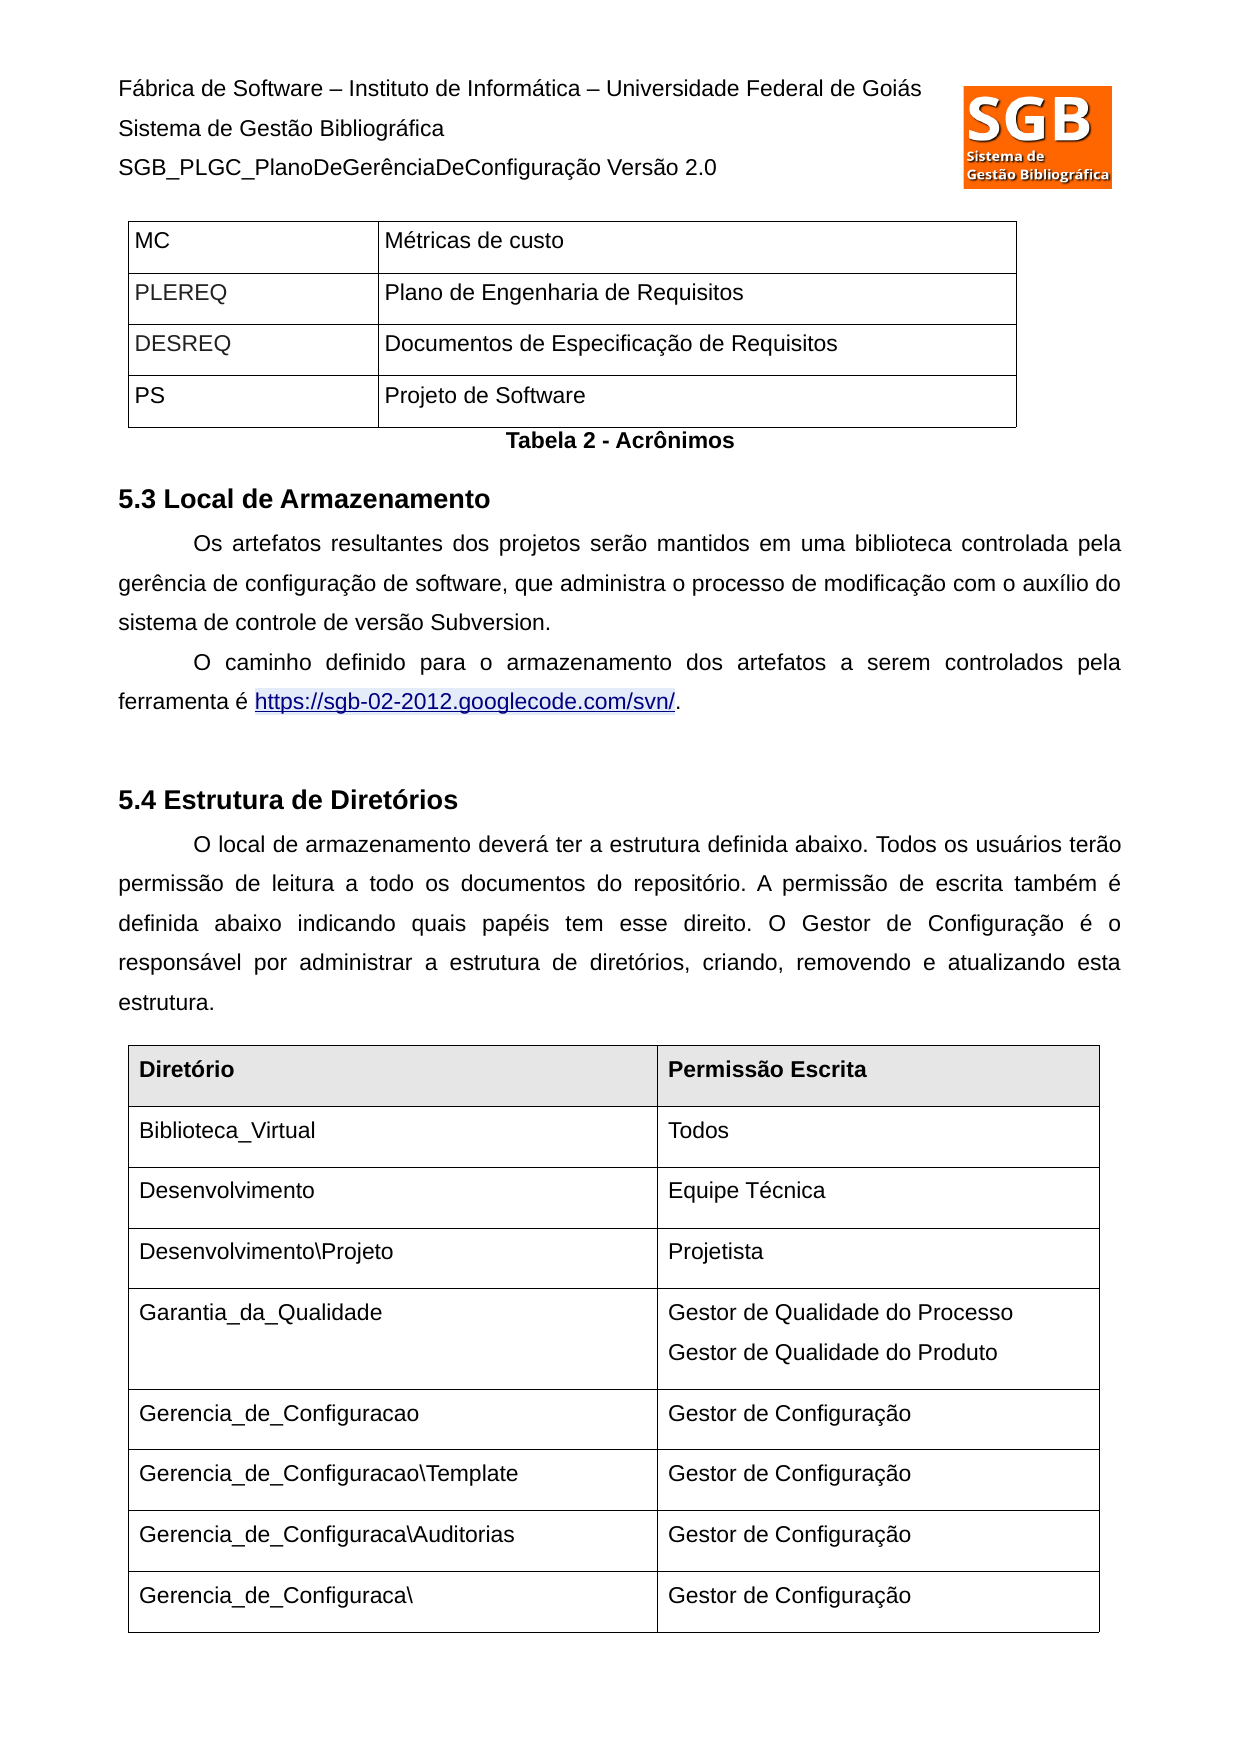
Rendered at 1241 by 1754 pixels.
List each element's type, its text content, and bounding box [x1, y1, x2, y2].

table_cell Gestor de Configuração [658, 1511, 1099, 1571]
table_cell Gestor de Configuração [658, 1572, 1099, 1632]
table_cell Projeto de Software [379, 376, 1016, 427]
subtitle 5.4 Estrutura de Diretórios [118, 784, 1122, 815]
table_cell Gerencia_de_Configuraca\Auditorias [129, 1511, 657, 1571]
table_cell Projetista [658, 1229, 1099, 1288]
table_cell PS [129, 376, 378, 427]
table_cell Gestor de Configuração [658, 1450, 1099, 1510]
text Tabela 2 - Acrônimos [118, 427, 1122, 454]
table_cell Gerencia_de_Configuracao [129, 1390, 657, 1449]
table_header Diretório [129, 1046, 657, 1106]
table_cell Gestor de Configuração [658, 1390, 1099, 1449]
table_cell Métricas de custo [379, 222, 1016, 272]
subtitle 5.3 Local de Armazenamento [118, 483, 1122, 515]
table_cell Desenvolvimento\Projeto [129, 1229, 657, 1288]
table_cell Gerencia_de_Configuraca\ [129, 1572, 657, 1632]
table_cell Todos [658, 1107, 1099, 1167]
table_cell Equipe Técnica [658, 1168, 1099, 1227]
table_cell Gestor de Qualidade do Processo Gestor de Qualidade do Produto [658, 1289, 1099, 1388]
table_cell Gerencia_de_Configuracao\Template [129, 1450, 657, 1510]
text Os artefatos resultantes dos projetos serão mantidos em uma biblioteca controlada pela gerência de configuração de software, que administra o processo de modificação com o auxílio do sistema de controle de versão Subversion. [118, 530, 1122, 636]
table_cell Garantia_da_Qualidade [129, 1289, 657, 1388]
table_cell Biblioteca_Virtual [129, 1107, 657, 1167]
table_cell Plano de Engenharia de Requisitos [379, 274, 1016, 324]
table_header Permissão Escrita [658, 1046, 1099, 1106]
table_cell MC [129, 222, 378, 272]
text O local de armazenamento deverá ter a estrutura definida abaixo. Todos os usuários terão permissão de leitura a todo os documentos do repositório. A permissão de escrita também é definida abaixo indicando quais papéis tem esse direito. O Gestor de Configuração é o responsável por administrar a estrutura de diretórios, criando, removendo e atualizando esta estrutura. [118, 831, 1122, 1015]
table_cell DESREQ [129, 325, 378, 375]
text O caminho definido para o armazenamento dos artefatos a serem controlados pela ferramenta é https://sgb-02-2012.googlecode.com/svn/. [118, 649, 1122, 715]
table_cell Desenvolvimento [129, 1168, 657, 1227]
table_cell Documentos de Especificação de Requisitos [379, 325, 1016, 375]
table_cell PLEREQ [129, 274, 378, 324]
